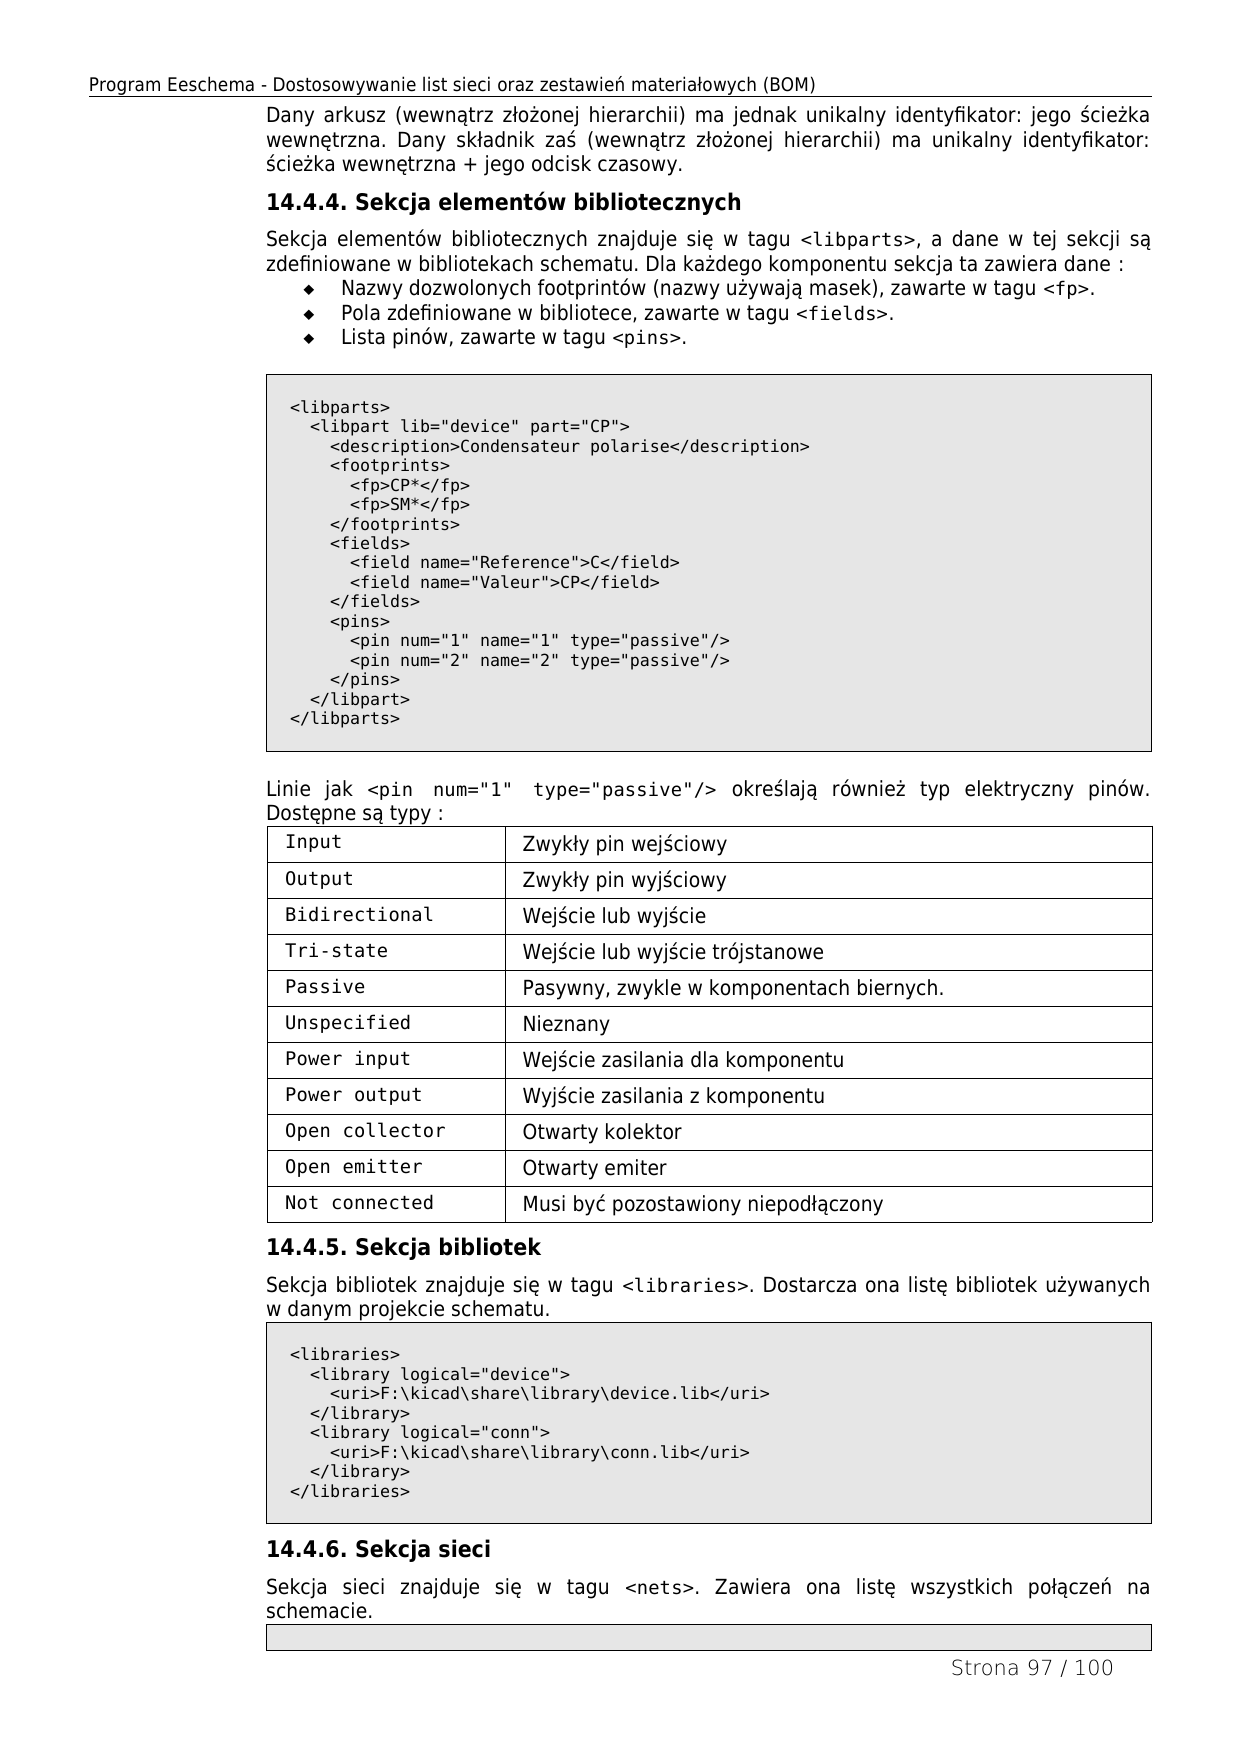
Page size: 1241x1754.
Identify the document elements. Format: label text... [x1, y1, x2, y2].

text <pins> [267, 608, 1151, 627]
text <field name="Valeur">CP</field> [267, 569, 1151, 588]
table_cell Output [268, 863, 505, 898]
text <description>Condensateur polarise</description> [267, 433, 1151, 452]
table_cell Otwarty kolektor [506, 1115, 1152, 1150]
table_header Zwykły pin wejściowy [506, 827, 1152, 862]
table_cell Not connected [268, 1187, 505, 1222]
list Nazwy dozwolonych footprintów (nazwy używają masek), zawarte w tagu <fp>. [303, 276, 1152, 301]
text <field name="Reference">C</field> [267, 549, 1151, 569]
text Dany arkusz (wewnątrz złożonej hierarchii) ma jednak unikalny identyfikator: jego ścieżka wewnętrzna. Dany składnik zaś (wewnątrz złożonej hierarchii) ma unikalny identyfikator: ścieżka wewnętrzna + jego odcisk czasowy. [266, 103, 1152, 177]
text Sekcja bibliotek znajduje się w tagu <libraries>. Dostarcza ona listę bibliotek używanych w danym projekcie schematu. [266, 1273, 1152, 1322]
table_header Input [268, 827, 505, 862]
list Pola zdefiniowane w bibliotece, zawarte w tagu <fields>. [303, 301, 1152, 325]
list Lista pinów, zawarte w tagu <pins>. [303, 325, 1152, 350]
text <libraries> [267, 1341, 1151, 1361]
table_cell Bidirectional [268, 899, 505, 934]
text <fp>CP*</fp> [267, 472, 1151, 491]
table_cell Tri-state [268, 935, 505, 970]
text Linie jak <pin num="1" type="passive"/> określają również typ elektryczny pinów. Dostępne są typy : [266, 777, 1152, 826]
text </library> [267, 1458, 1151, 1477]
table_cell Wejście lub wyjście [506, 899, 1152, 934]
table_cell Open emitter [268, 1151, 505, 1186]
table_cell Zwykły pin wyjściowy [506, 863, 1152, 898]
text <libpart lib="device" part="CP"> [267, 413, 1151, 433]
text </footprints> [267, 511, 1151, 530]
table_cell Wyjście zasilania z komponentu [506, 1079, 1152, 1114]
table_cell Power output [268, 1079, 505, 1114]
text <library logical="device"> [267, 1361, 1151, 1380]
table_cell Nieznany [506, 1007, 1152, 1042]
text </library> [267, 1399, 1151, 1419]
text <footprints> [267, 452, 1151, 472]
text </libraries> [267, 1477, 1151, 1497]
table_cell Wejście lub wyjście trójstanowe [506, 935, 1152, 970]
text </pins> [267, 666, 1151, 686]
text <pin num="2" name="2" type="passive"/> [267, 647, 1151, 666]
subtitle Sekcja bibliotek [266, 1234, 1152, 1261]
table_cell Power input [268, 1043, 505, 1078]
text </libpart> [267, 686, 1151, 705]
text <fields> [267, 530, 1151, 549]
text Sekcja elementów bibliotecznych znajduje się w tagu <libparts>, a dane w tej sekcji są zdefiniowane w bibliotekach schematu. Dla każdego komponentu sekcja ta zawiera dane : [266, 227, 1152, 276]
table_cell Passive [268, 971, 505, 1006]
table_cell Wejście zasilania dla komponentu [506, 1043, 1152, 1078]
table_cell Unspecified [268, 1007, 505, 1042]
table_cell Otwarty emiter [506, 1151, 1152, 1186]
text <fp>SM*</fp> [267, 491, 1151, 511]
text <uri>F:\kicad\share\library\device.lib</uri> [267, 1380, 1151, 1399]
text <uri>F:\kicad\share\library\conn.lib</uri> [267, 1438, 1151, 1458]
table_cell Musi być pozostawiony niepodłączony [506, 1187, 1152, 1222]
text <pin num="1" name="1" type="passive"/> [267, 627, 1151, 647]
subtitle Sekcja sieci [266, 1536, 1152, 1563]
text <library logical="conn"> [267, 1419, 1151, 1438]
text Sekcja sieci znajduje się w tagu <nets>. Zawiera ona listę wszystkich połączeń na schemacie. [266, 1575, 1152, 1624]
text </libparts> [267, 705, 1151, 725]
table_cell Open collector [268, 1115, 505, 1150]
text <libparts> [267, 394, 1151, 413]
table_cell Pasywny, zwykle w komponentach biernych. [506, 971, 1152, 1006]
subtitle Sekcja elementów bibliotecznych [266, 188, 1152, 216]
text </fields> [267, 588, 1151, 608]
